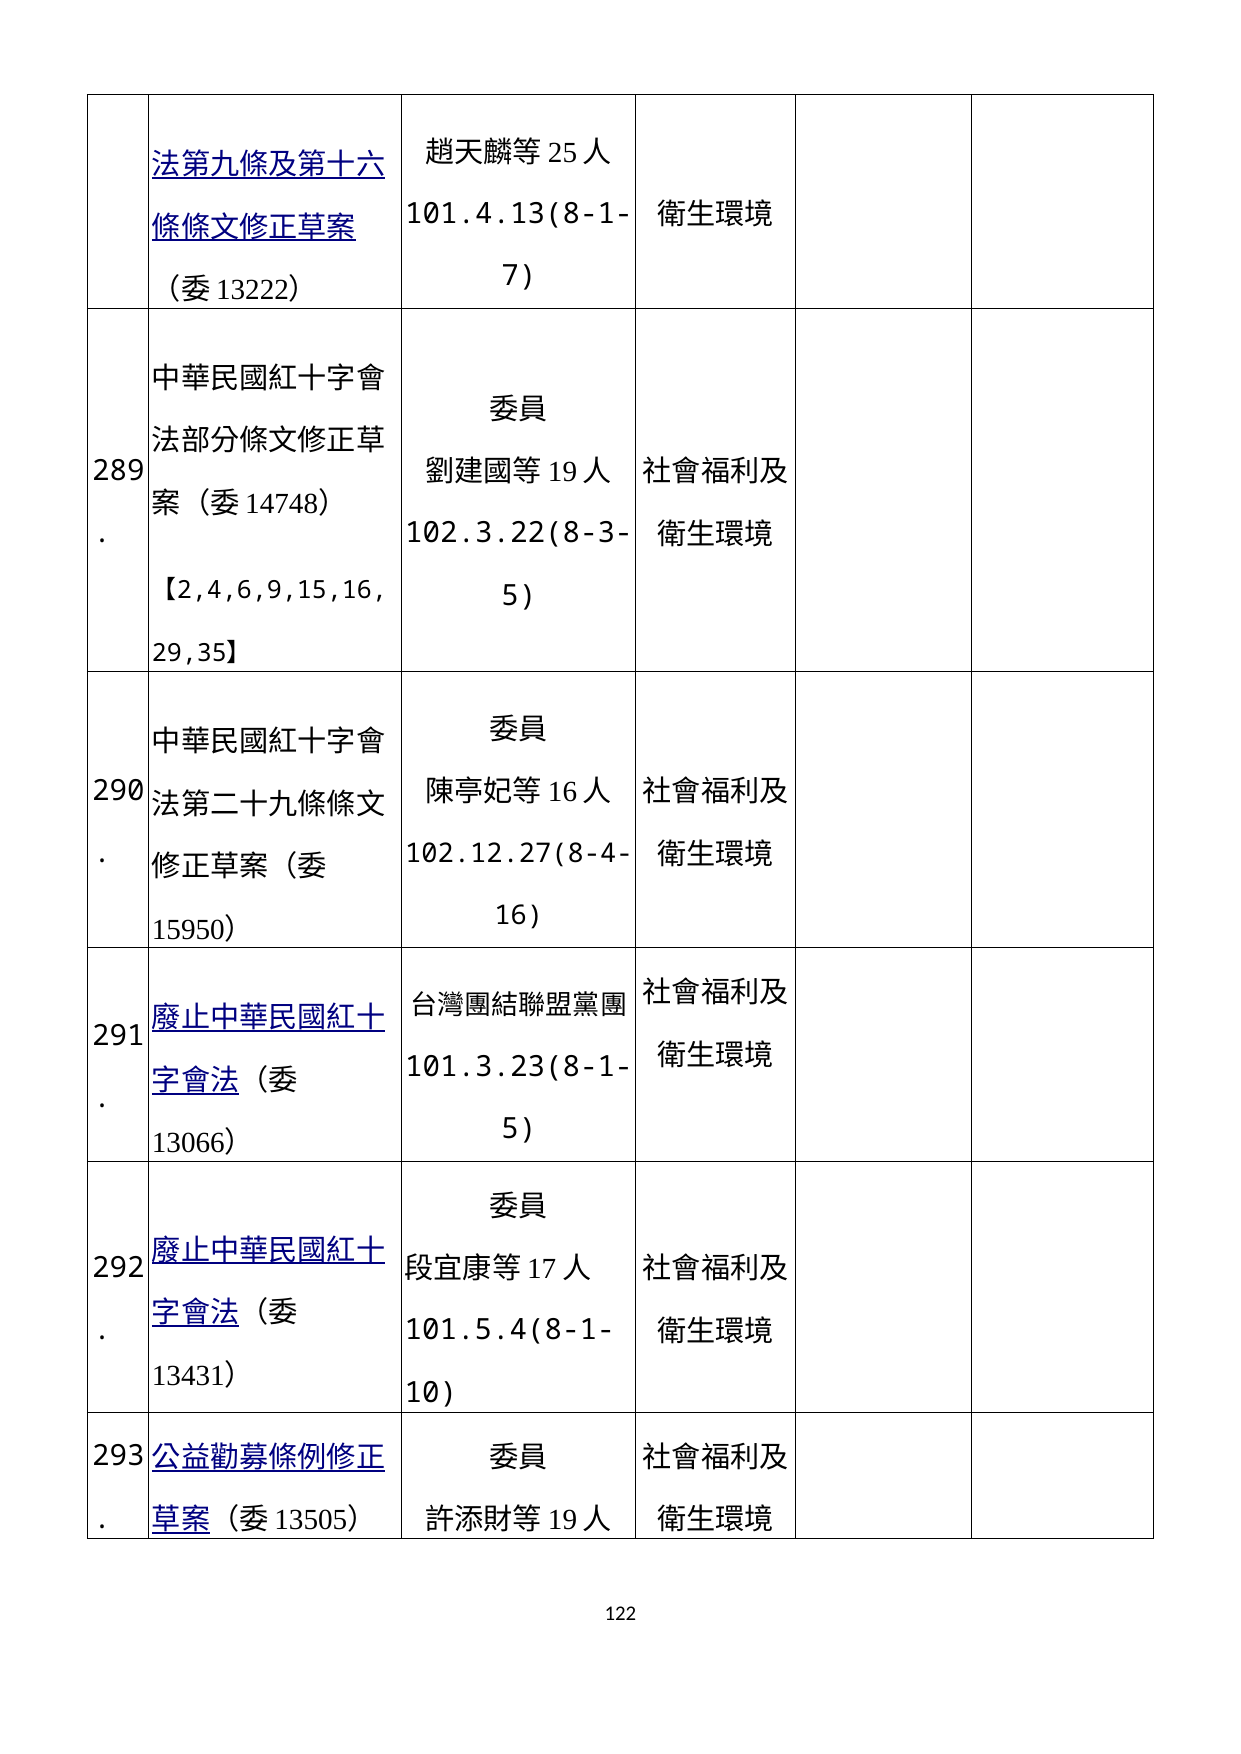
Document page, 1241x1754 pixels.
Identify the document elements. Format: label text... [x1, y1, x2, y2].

table_cell 公益勸募條例修正草案（委13505） [149, 1413, 401, 1538]
table_cell 委員 段宜康等17人101.5.4(8-1-10) [402, 1162, 635, 1412]
table_cell [88, 95, 148, 308]
table_cell [88, 672, 148, 947]
table_cell [972, 672, 1153, 947]
table_cell 社會福利及衛生環境 [636, 948, 795, 1161]
table_cell 委員 許添財等19人 [402, 1413, 635, 1538]
table_cell [796, 95, 971, 308]
table_cell 中華民國紅十字會法第二十九條條文修正草案（委15950） [149, 672, 401, 947]
table_cell 中華民國紅十字會法部分條文修正草案（委14748） 【2,4,6,9,15,16,29,35】 [149, 309, 401, 671]
table_cell 社會福利及衛生環境 [636, 1162, 795, 1412]
table_cell [796, 948, 971, 1161]
table_cell [972, 948, 1153, 1161]
table_cell [88, 948, 148, 1161]
table_cell 台灣團結聯盟黨團101.3.23(8-1-5) [402, 948, 635, 1161]
table_cell 衛生環境 [636, 95, 795, 308]
table_cell 社會福利及衛生環境 [636, 672, 795, 947]
table_cell [88, 309, 148, 671]
table_cell [796, 309, 971, 671]
table_cell 法第九條及第十六條條文修正草案（委13222） [149, 95, 401, 308]
table_cell 社會福利及衛生環境 [636, 1413, 795, 1538]
table_cell 廢止中華民國紅十字會法（委13066） [149, 948, 401, 1161]
table_cell 委員 劉建國等19人102.3.22(8-3-5) [402, 309, 635, 671]
table_cell [88, 1413, 148, 1538]
table_cell [972, 309, 1153, 671]
table_cell 社會福利及衛生環境 [636, 309, 795, 671]
table_cell [796, 672, 971, 947]
table_cell [972, 1413, 1153, 1538]
table_cell [796, 1162, 971, 1412]
table_cell [88, 1162, 148, 1412]
table_cell 趙天麟等25人101.4.13(8-1-7) [402, 95, 635, 308]
table_cell [972, 1162, 1153, 1412]
table_cell [972, 95, 1153, 308]
table_cell 委員 陳亭妃等16人102.12.27(8-4-16) [402, 672, 635, 947]
table_cell [796, 1413, 971, 1538]
table_cell 廢止中華民國紅十字會法（委13431） [149, 1162, 401, 1412]
